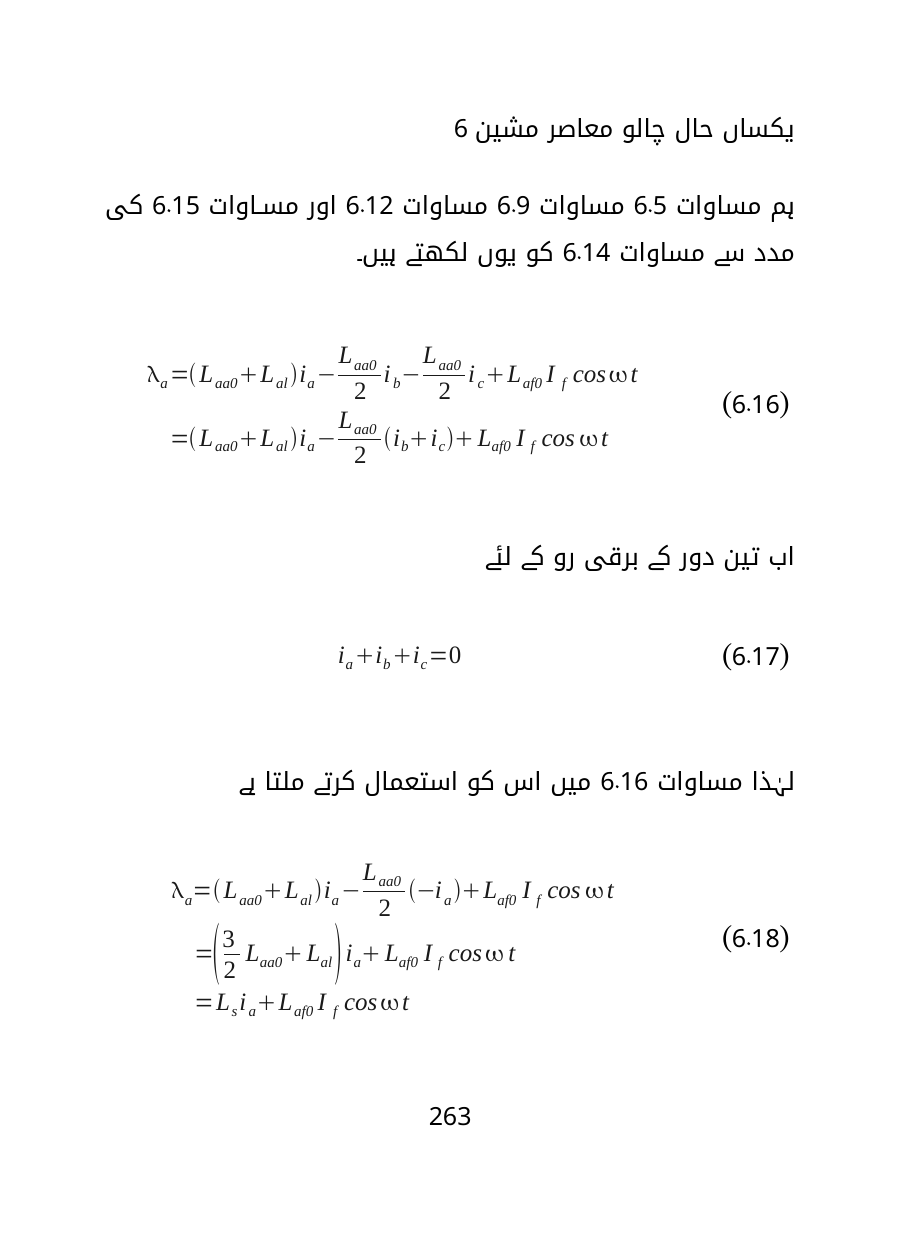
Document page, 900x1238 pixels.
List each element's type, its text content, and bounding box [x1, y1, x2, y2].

text لہٰذا مساوات 6.16 میں اس کو استعمال کرتے ملتا ہے [105, 759, 795, 806]
table_header (6.16) [688, 336, 795, 487]
table_header (6.17) [686, 627, 795, 699]
table_header (6.18) [688, 853, 795, 1038]
table_header [105, 853, 688, 1038]
table_header [105, 336, 688, 487]
text ہم مساوات 6.5 مساوات 6.9 مساوات 6.12 اور مساوات 6.15 کی مدد سے مساوات 6.14 کو یوں لکھتے ہیں۔ [105, 182, 795, 277]
table_header [105, 627, 686, 699]
text اب تین دور کے برقی رو کے لئے [105, 533, 795, 581]
